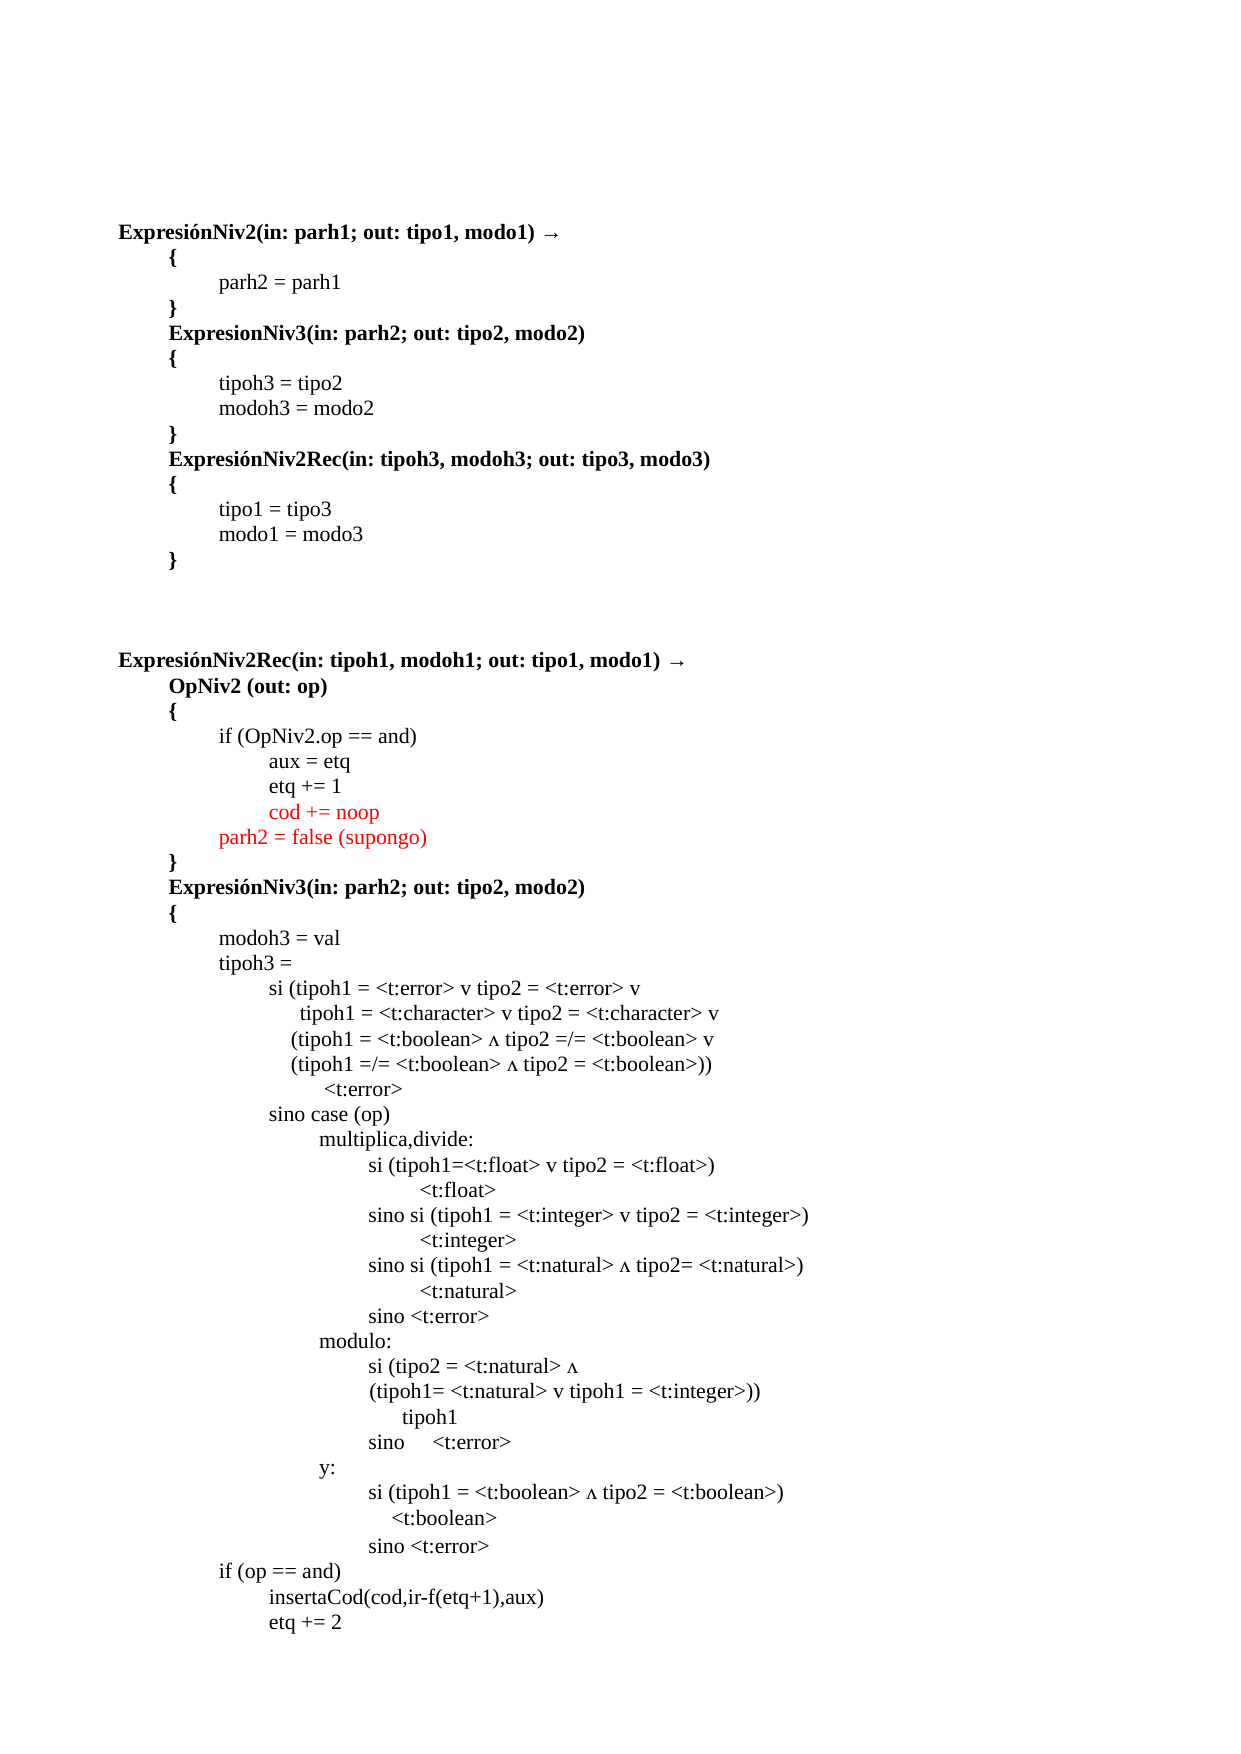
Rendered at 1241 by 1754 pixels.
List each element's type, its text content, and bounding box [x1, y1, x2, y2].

text y: [168, 1454, 1122, 1479]
text if (OpNiv2.op == and) [168, 723, 1122, 748]
text tipo1 = tipo3 [168, 496, 1122, 521]
text sino case (op) [168, 1101, 1122, 1126]
text } [168, 421, 1122, 446]
text parh2 = parh1 [168, 269, 1122, 294]
text <t:integer> [168, 1227, 1122, 1252]
text modo1 = modo3 [168, 521, 1122, 547]
text sino <t:error> [168, 1303, 1122, 1328]
text ExpresiónNiv2(in: parh1; out: tipo1, modo1) → [118, 219, 1122, 244]
text tipoh1 = <t:character> v tipo2 = <t:character> v [168, 1000, 1122, 1026]
text aux = etq [168, 748, 1122, 773]
text etq += 1 [168, 773, 1122, 799]
text <t:natural> [168, 1278, 1122, 1303]
text ExpresionNiv3(in: parh2; out: tipo2, modo2) [168, 320, 1122, 345]
text (tipoh1 =/= <t:boolean> ᴧ tipo2 = <t:boolean>)) [168, 1051, 1122, 1076]
text modulo: [168, 1328, 1122, 1353]
text if (op == and) [168, 1558, 1122, 1584]
text <t:error> [168, 1076, 1122, 1101]
text ExpresiónNiv2Rec(in: tipoh3, modoh3; out: tipo3, modo3) [168, 446, 1122, 471]
text modoh3 = val [168, 925, 1122, 950]
text (tipoh1 = <t:boolean> ᴧ tipo2 =/= <t:boolean> v [168, 1026, 1122, 1051]
text tipoh3 = tipo2 [168, 370, 1122, 395]
text modoh3 = modo2 [168, 395, 1122, 421]
text tipoh1 [168, 1404, 1122, 1429]
text cod += noop [168, 799, 1122, 824]
text si (tipoh1 = <t:error> v tipo2 = <t:error> v [168, 975, 1122, 1000]
text } [168, 547, 1122, 572]
text { [168, 345, 1122, 370]
text { [168, 244, 1122, 269]
text { [168, 698, 1122, 723]
text si (tipoh1=<t:float> v tipo2 = <t:float>) [168, 1152, 1122, 1177]
text <t:float> [168, 1177, 1122, 1202]
text multiplica,divide: [168, 1126, 1122, 1152]
text <t:boolean> [168, 1504, 1122, 1530]
text sino si (tipoh1 = <t:natural> ᴧ tipo2= <t:natural>) [168, 1252, 1122, 1278]
text ExpresiónNiv3(in: parh2; out: tipo2, modo2) [168, 874, 1122, 899]
text si (tipoh1 = <t:boolean> ᴧ tipo2 = <t:boolean>) [168, 1479, 1122, 1504]
text tipoh3 = [168, 950, 1122, 975]
text { [168, 899, 1122, 925]
text insertaCod(cod,ir-f(etq+1),aux) [168, 1584, 1122, 1609]
text si (tipo2 = <t:natural> ᴧ [168, 1353, 1122, 1378]
text sino <t:error> [168, 1530, 1122, 1558]
text OpNiv2 (out: op) [118, 673, 1122, 698]
text (tipoh1= <t:natural> v tipoh1 = <t:integer>)) [168, 1378, 1122, 1404]
text sino si (tipoh1 = <t:integer> v tipo2 = <t:integer>) [168, 1202, 1122, 1227]
text etq += 2 [168, 1609, 1122, 1634]
text } [168, 294, 1122, 320]
text sino <t:error> [168, 1429, 1122, 1454]
text } [168, 849, 1122, 874]
text { [168, 471, 1122, 496]
text ExpresiónNiv2Rec(in: tipoh1, modoh1; out: tipo1, modo1) → [118, 647, 1122, 673]
text parh2 = false (supongo) [168, 824, 1122, 849]
